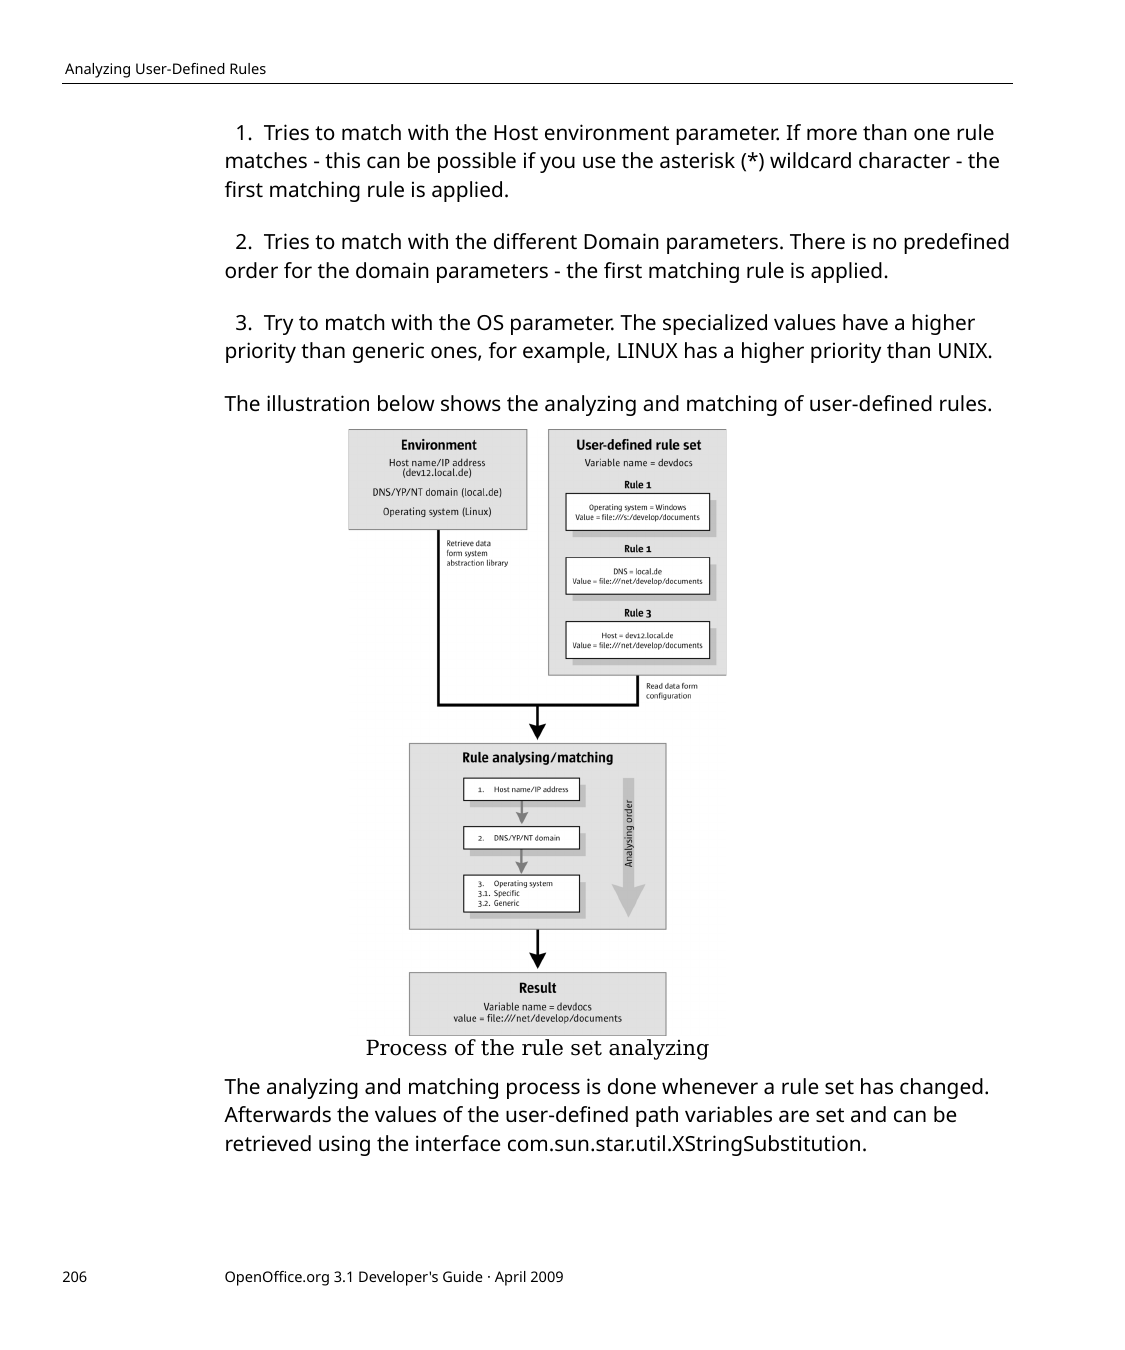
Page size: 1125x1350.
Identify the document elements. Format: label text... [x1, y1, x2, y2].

text The illustration below shows the analyzing and matching of user-defined rules. [224, 389, 1013, 417]
list Tries to match with the different Domain parameters. There is no predefined order for the domain parameters - the first matching rule is applied. [224, 227, 1013, 284]
text The analyzing and matching process is done whenever a rule set has changed. Afterwards the values of the user-defined path variables are set and can be retrieved using the interface com.sun.star.util.XStringSubstitution. [224, 1072, 1013, 1157]
list Tries to match with the Host environment parameter. If more than one rule matches - this can be possible if you use the asterisk (*) wildcard character - the first matching rule is applied. [224, 118, 1013, 203]
picture [348, 429, 727, 1036]
list Try to match with the OS parameter. The specialized values have a higher priority than generic ones, for example, LINUX has a higher priority than UNIX. [224, 308, 1013, 365]
text Process of the rule set analyzing [62, 1036, 1013, 1060]
